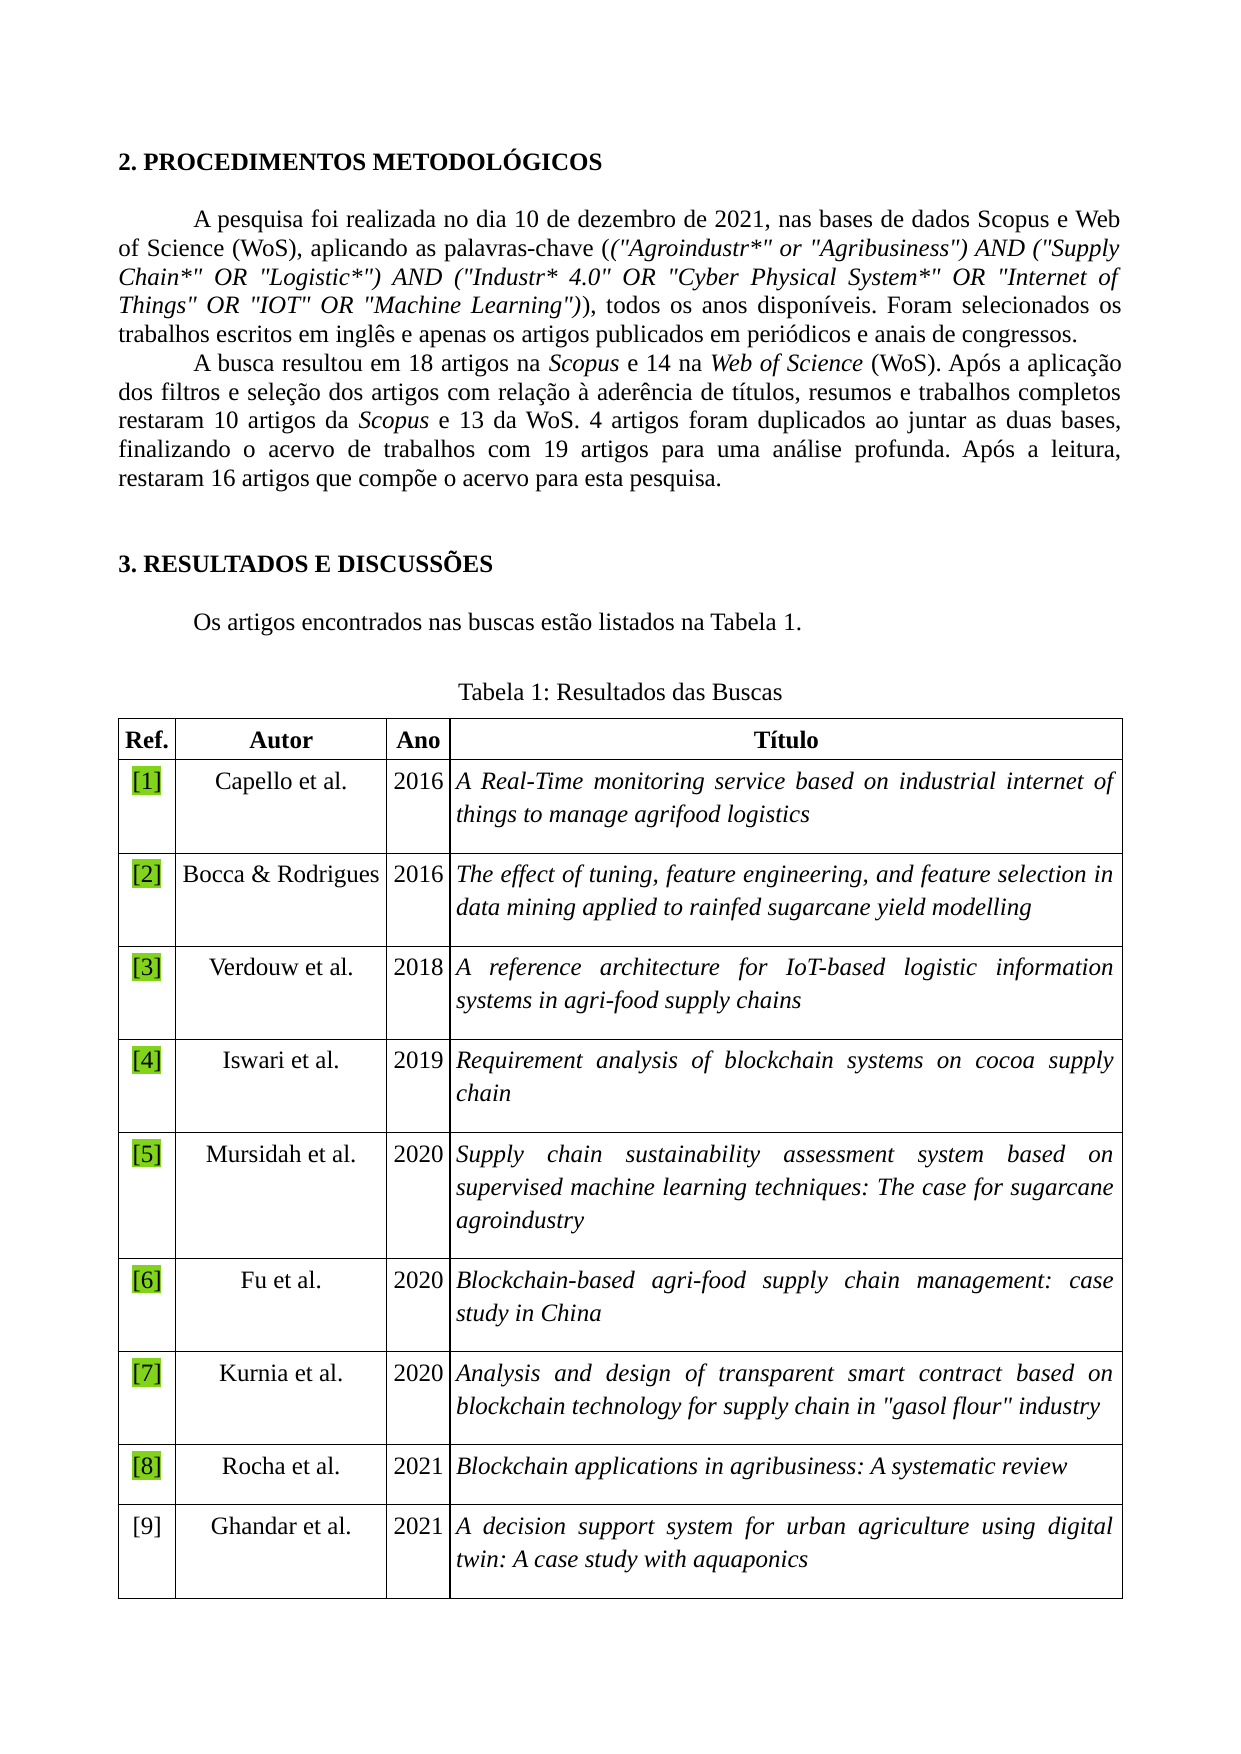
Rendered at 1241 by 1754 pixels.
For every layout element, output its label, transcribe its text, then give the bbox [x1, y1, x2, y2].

table_cell Bocca & Rodrigues⁠ [176, 854, 386, 946]
table_cell 2021 [387, 1505, 449, 1597]
table_cell A reference architecture for IoT-based logistic information systems in agri-food supply chains [451, 947, 1122, 1039]
table_cell 2021 [387, 1445, 449, 1504]
table_header Título [451, 719, 1122, 759]
table_cell [9] [119, 1505, 175, 1597]
table_cell Supply chain sustainability assessment system based on supervised machine learning techniques: The case for sugarcane agroindustry [451, 1133, 1122, 1258]
table_cell Verdouw et al.⁠ [176, 947, 386, 1039]
table_cell 2020 [387, 1259, 449, 1351]
table_header Ano [387, 719, 449, 759]
table_cell Fu et al.⁠ [176, 1259, 386, 1351]
table_cell Blockchain-based agri-food supply chain management: case study in China [451, 1259, 1122, 1351]
table_cell A decision support system for urban agriculture using digital twin: A case study with aquaponics [451, 1505, 1122, 1597]
table_cell [4] [119, 1040, 175, 1132]
text Os artigos encontrados nas buscas estão listados na Tabela 1. [118, 607, 1122, 636]
table_cell Capello et al.⁠ [176, 760, 386, 852]
table_cell 2016 [387, 760, 449, 852]
text Tabela 1: Resultados das Buscas [118, 677, 1122, 706]
table_cell 2018 [387, 947, 449, 1039]
text A busca resultou em 18 artigos na Scopus e 14 na Web of Science (WoS). Após a aplicação dos filtros e seleção dos artigos com relação à aderência de títulos, resumos e trabalhos completos restaram 10 artigos da Scopus e 13 da WoS. 4 artigos foram duplicados ao juntar as duas bases, finalizando o acervo de trabalhos com 19 artigos para uma análise profunda. Após a leitura, restaram 16 artigos que compõe o acervo para esta pesquisa. [118, 348, 1122, 492]
table_cell Requirement analysis of blockchain systems on cocoa supply chain [451, 1040, 1122, 1132]
table_cell Kurnia et al.⁠ [176, 1352, 386, 1444]
text 3. RESULTADOS E DISCUSSÕES [118, 549, 1122, 578]
table_cell Analysis and design of transparent smart contract based on blockchain technology for supply chain in "gasol flour" industry [451, 1352, 1122, 1444]
table_cell 2019 [387, 1040, 449, 1132]
table_cell Blockchain applications in agribusiness: A systematic review [451, 1445, 1122, 1504]
table_cell 2016 [387, 854, 449, 946]
table_cell [2] [119, 854, 175, 946]
table_header Ref. [119, 719, 175, 759]
table_cell A Real-Time monitoring service based on industrial internet of things to manage agrifood logistics [451, 760, 1122, 852]
table_cell [3] [119, 947, 175, 1039]
table_cell [6] [119, 1259, 175, 1351]
table_cell [7] [119, 1352, 175, 1444]
table_cell [8] [119, 1445, 175, 1504]
text A pesquisa foi realizada no dia 10 de dezembro de 2021, nas bases de dados Scopus e Web of Science (WoS), aplicando as palavras-chave (("Agroindustr*" or "Agribusiness") AND ("Supply Chain*" OR "Logistic*") AND ("Industr* 4.0" OR "Cyber Physical System*" OR "Internet of Things" OR "IOT" OR "Machine Learning")), todos os anos disponíveis. Foram selecionados os trabalhos escritos em inglês e apenas os artigos publicados em periódicos e anais de congressos. [118, 204, 1122, 348]
table_cell Iswari et al.⁠ [176, 1040, 386, 1132]
table_cell The effect of tuning, feature engineering, and feature selection in data mining applied to rainfed sugarcane yield modelling [451, 854, 1122, 946]
table_header Autor [176, 719, 386, 759]
table_cell 2020 [387, 1133, 449, 1258]
table_cell Rocha et al.⁠ [176, 1445, 386, 1504]
table_cell [1] [119, 760, 175, 852]
table_cell Mursidah et al.⁠ [176, 1133, 386, 1258]
table_cell Ghandar et al.⁠ [176, 1505, 386, 1597]
table_cell [5] [119, 1133, 175, 1258]
table_cell 2020 [387, 1352, 449, 1444]
text 2. PROCEDIMENTOS METODOLÓGICOS [118, 147, 1122, 176]
